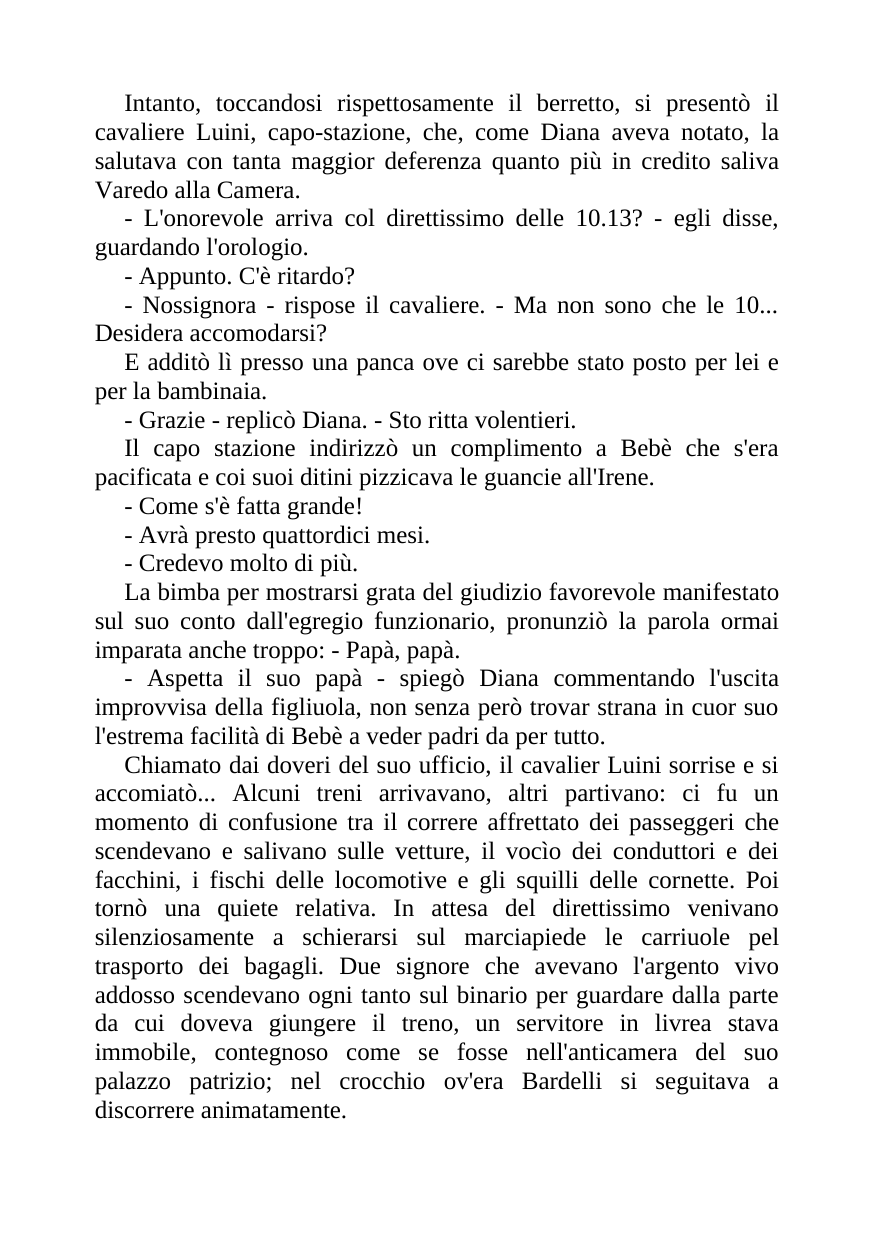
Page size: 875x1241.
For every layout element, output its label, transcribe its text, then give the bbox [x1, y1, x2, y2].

text Chiamato dai doveri del suo ufficio, il cavalier Luini sorrise e si accomiatò... Alcuni treni arrivavano, altri partivano: ci fu un momento di confusione tra il correre affrettato dei passeggeri che scendevano e salivano sulle vetture, il vocìo dei conduttori e dei facchini, i fischi delle locomotive e gli squilli delle cornette. Poi tornò una quiete relativa. In attesa del direttissimo venivano silenziosamente a schierarsi sul marciapiede le carriuole pel trasporto dei bagagli. Due signore che avevano l'argento vivo addosso scendevano ogni tanto sul binario per guardare dalla parte da cui doveva giungere il treno, un servitore in livrea stava immobile, contegnoso come se fosse nell'anticamera del suo palazzo patrizio; nel crocchio ov'era Bardelli si seguitava a discorrere animatamente. [94, 750, 779, 1123]
text Intanto, toccandosi rispettosamente il berretto, si presentò il cavaliere Luini, capo-stazione, che, come Diana aveva notato, la salutava con tanta maggior deferenza quanto più in credito saliva Varedo alla Camera. [94, 88, 779, 203]
text - Avrà presto quattordici mesi. [94, 520, 779, 548]
text - L'onorevole arriva col direttissimo delle 10.13? - egli disse, guardando l'orologio. [94, 203, 779, 261]
text - Appunto. C'è ritardo? [94, 261, 779, 290]
text Il capo stazione indirizzò un complimento a Bebè che s'era pacificata e coi suoi ditini pizzicava le guancie all'Irene. [94, 433, 779, 491]
text E additò lì presso una panca ove ci sarebbe stato posto per lei e per la bambinaia. [94, 347, 779, 405]
text - Aspetta il suo papà - spiegò Diana commentando l'uscita improvvisa della figliuola, non senza però trovar strana in cuor suo l'estrema facilità di Bebè a veder padri da per tutto. [94, 663, 779, 750]
text - Come s'è fatta grande! [94, 491, 779, 520]
text - Nossignora - rispose il cavaliere. - Ma non sono che le 10... Desidera accomodarsi? [94, 290, 779, 347]
text - Grazie - replicò Diana. - Sto ritta volentieri. [94, 405, 779, 433]
text - Credevo molto di più. [94, 548, 779, 577]
text La bimba per mostrarsi grata del giudizio favorevole manifestato sul suo conto dall'egregio funzionario, pronunziò la parola ormai imparata anche troppo: - Papà, papà. [94, 577, 779, 663]
